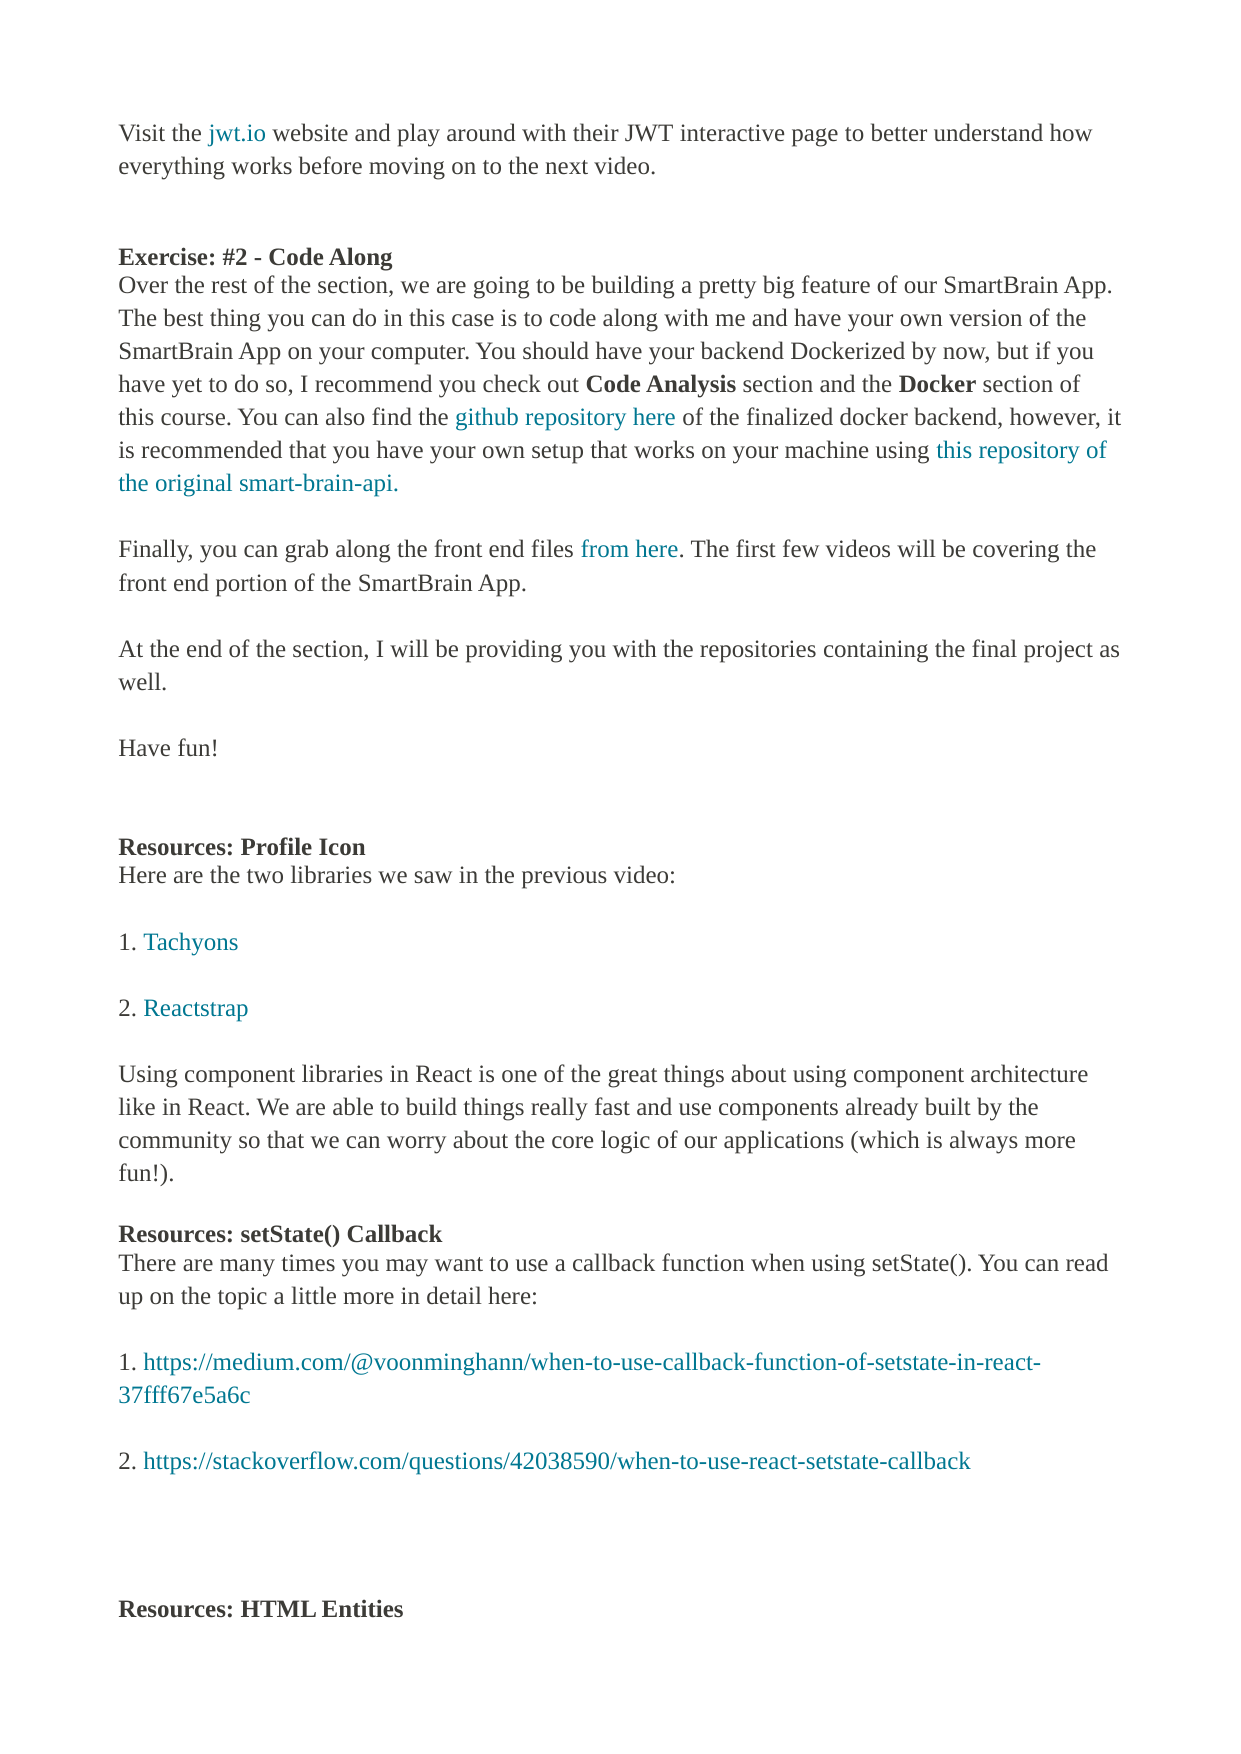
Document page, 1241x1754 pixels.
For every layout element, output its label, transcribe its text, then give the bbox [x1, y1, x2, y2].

text Resources: HTML Entities [118, 1594, 1122, 1623]
text Resources: setState() Callback [118, 1219, 1122, 1248]
text Visit the jwt.io website and play around with their JWT interactive page to better understand how everything works before moving on to the next video. [118, 118, 1122, 180]
text Here are the two libraries we saw in the previous video: 1. Tachyons 2. Reactstrap Using component libraries in React is one of the great things about using component architecture like in React. We are able to build things really fast and use components already built by the community so that we can worry about the core logic of our applications (which is always more fun!). [118, 861, 1122, 1186]
text Exercise: #2 - Code Along [118, 242, 1122, 270]
text Resources: Profile Icon [118, 832, 1122, 861]
text There are many times you may want to use a callback function when using setState(). You can read up on the topic a little more in detail here: 1. https://medium.com/@voonminghann/when-to-use-callback-function-of-setstate-in-react-37fff67e5a6c 2. https://stackoverflow.com/questions/42038590/when-to-use-react-setstate-callback [118, 1248, 1122, 1475]
text Over the rest of the section, we are going to be building a pretty big feature of our SmartBrain App. The best thing you can do in this case is to code along with me and have your own version of the SmartBrain App on your computer. You should have your backend Dockerized by now, but if you have yet to do so, I recommend you check out Code Analysis section and the Docker section of this course. You can also find the github repository here of the finalized docker backend, however, it is recommended that you have your own setup that works on your machine using this repository of the original smart-brain-api. Finally, you can grab along the front end files from here. The first few videos will be covering the front end portion of the SmartBrain App. At the end of the section, I will be providing you with the repositories containing the final project as well. Have fun! [118, 270, 1122, 761]
